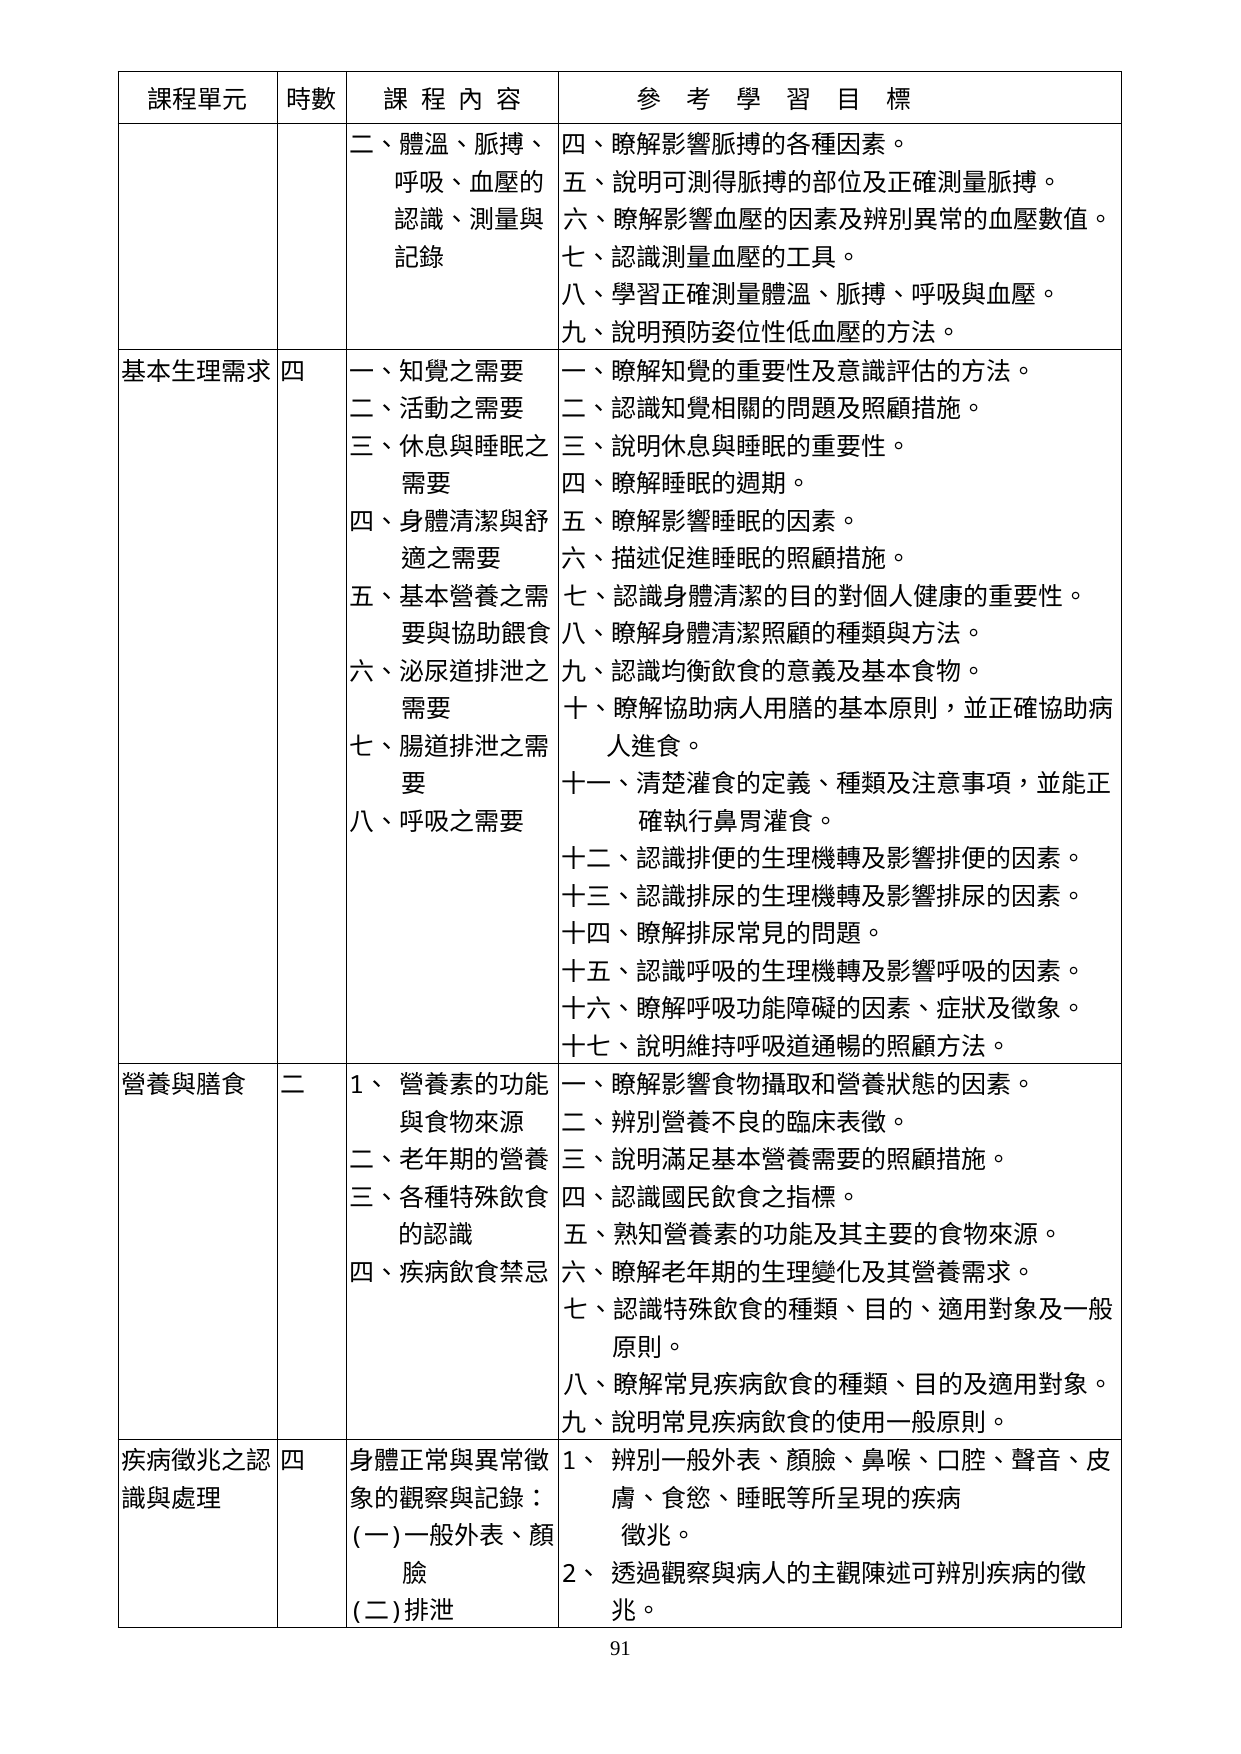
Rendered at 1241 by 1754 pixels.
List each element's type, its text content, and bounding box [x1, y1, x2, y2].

table_cell 四、瞭解影響脈搏的各種因素。 五、說明可測得脈搏的部位及正確測量脈搏。 六、瞭解影響血壓的因素及辨別異常的血壓數值。 七、認識測量血壓的工具。 八、學習正確測量體溫、脈搏、呼吸與血壓。 九、說明預防姿位性低血壓的方法。 [559, 124, 1121, 349]
table_cell 疾病徵兆之認識與處理 [119, 1440, 277, 1627]
table_header 課 程 內 容 [347, 72, 558, 123]
table_cell 辨別一般外表、顏臉、鼻喉、口腔、聲音、皮膚、食慾、睡眠等所呈現的疾病 徵兆。 透過觀察與病人的主觀陳述可辨別疾病的徵兆。 [559, 1440, 1121, 1627]
table_header 時數 [278, 72, 346, 123]
table_cell [119, 124, 277, 349]
table_cell 四 [278, 350, 346, 1062]
table_header 課程單元 [119, 72, 277, 123]
table_cell 四 [278, 1440, 346, 1627]
table_cell 二、體溫、脈搏、呼吸、血壓的認識、測量與記錄 [347, 124, 558, 349]
table_cell 一、瞭解影響食物攝取和營養狀態的因素。 二、辨別營養不良的臨床表徵。 三、說明滿足基本營養需要的照顧措施。 四、認識國民飲食之指標。 五、熟知營養素的功能及其主要的食物來源。 六、瞭解老年期的生理變化及其營養需求。 七、認識特殊飲食的種類、目的、適用對象及一般原則。 八、瞭解常見疾病飲食的種類、目的及適用對象。 九、說明常見疾病飲食的使用一般原則。 [559, 1064, 1121, 1438]
table_cell 一、瞭解知覺的重要性及意識評估的方法。 二、認識知覺相關的問題及照顧措施。 三、說明休息與睡眠的重要性。 四、瞭解睡眠的週期。 五、瞭解影響睡眠的因素。 六、描述促進睡眠的照顧措施。 七、認識身體清潔的目的對個人健康的重要性。 八、瞭解身體清潔照顧的種類與方法。 九、認識均衡飲食的意義及基本食物。 十、瞭解協助病人用膳的基本原則，並正確協助病人進食。 十一、清楚灌食的定義、種類及注意事項，並能正確執行鼻胃灌食。 十二、認識排便的生理機轉及影響排便的因素。 十三、認識排尿的生理機轉及影響排尿的因素。 十四、瞭解排尿常見的問題。 十五、認識呼吸的生理機轉及影響呼吸的因素。 十六、瞭解呼吸功能障礙的因素、症狀及徵象。 十七、說明維持呼吸道通暢的照顧方法。 [559, 350, 1121, 1062]
table_cell 營養素的功能與食物來源 二、老年期的營養 三、各種特殊飲食的認識 四、疾病飲食禁忌 [347, 1064, 558, 1438]
table_cell 營養與膳食 [119, 1064, 277, 1438]
table_cell 身體正常與異常徵象的觀察與記錄： (一)一般外表、顏臉 (二)排泄 [347, 1440, 558, 1627]
table_cell [278, 124, 346, 349]
table_header 參 考 學 習 目 標 [559, 72, 1121, 123]
table_cell 一、知覺之需要 二、活動之需要 三、休息與睡眠之需要 四、身體清潔與舒適之需要 五、基本營養之需要與協助餵食 六、泌尿道排泄之需要 七、腸道排泄之需要 八、呼吸之需要 [347, 350, 558, 1062]
table_cell 基本生理需求 [119, 350, 277, 1062]
table_cell 二 [278, 1064, 346, 1438]
